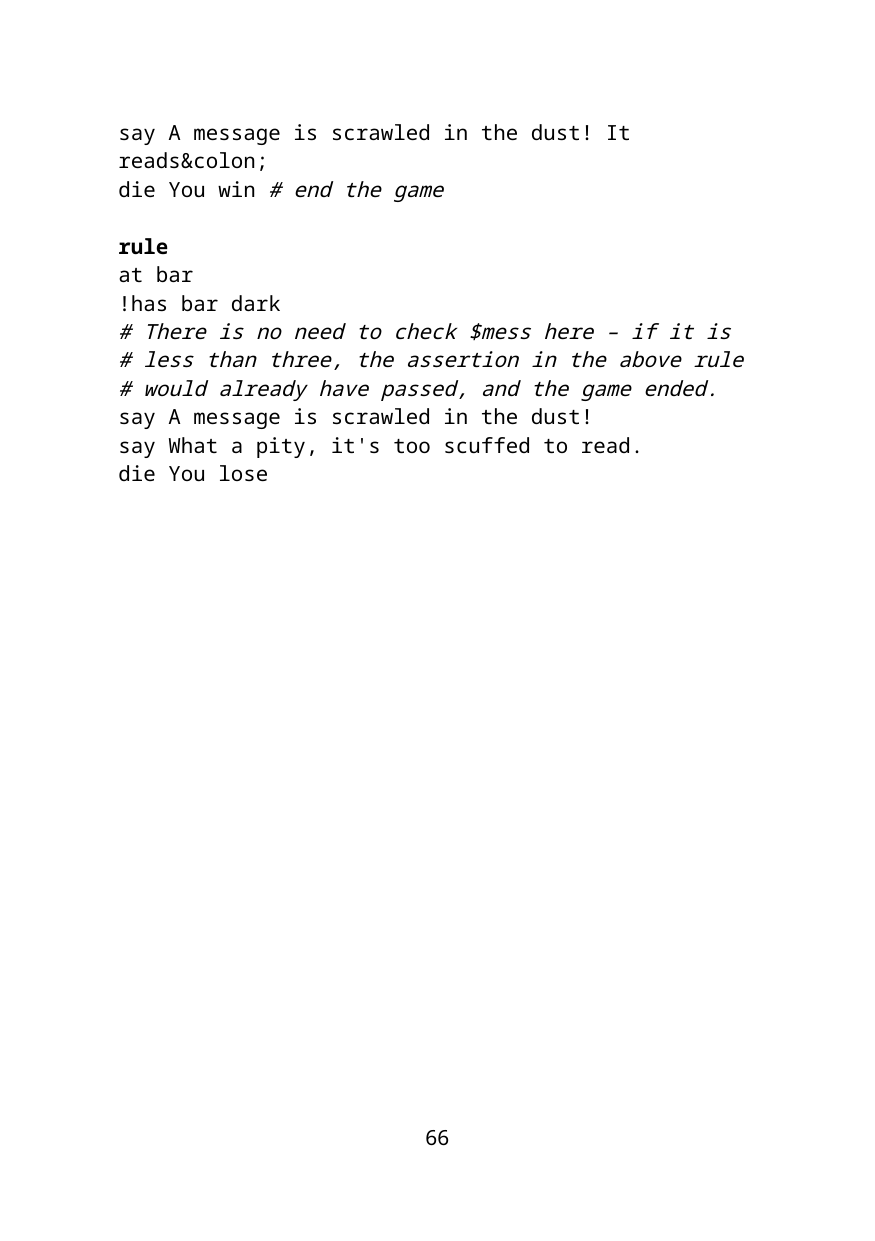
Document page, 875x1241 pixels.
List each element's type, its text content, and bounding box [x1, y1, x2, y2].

text say A message is scrawled in the dust! It reads&colon; [118, 118, 756, 175]
text die You win # end the game [118, 175, 756, 203]
text die You lose [118, 459, 756, 488]
text # less than three, the assertion in the above rule [118, 346, 756, 374]
text say What a pity, it's too scuffed to read. [118, 431, 756, 459]
text # would already have passed, and the game ended. [118, 374, 756, 402]
text !has bar dark [118, 289, 756, 317]
text at bar [118, 260, 756, 289]
text # There is no need to check $mess here – if it is [118, 317, 756, 346]
text rule [118, 232, 756, 260]
text say A message is scrawled in the dust! [118, 402, 756, 431]
